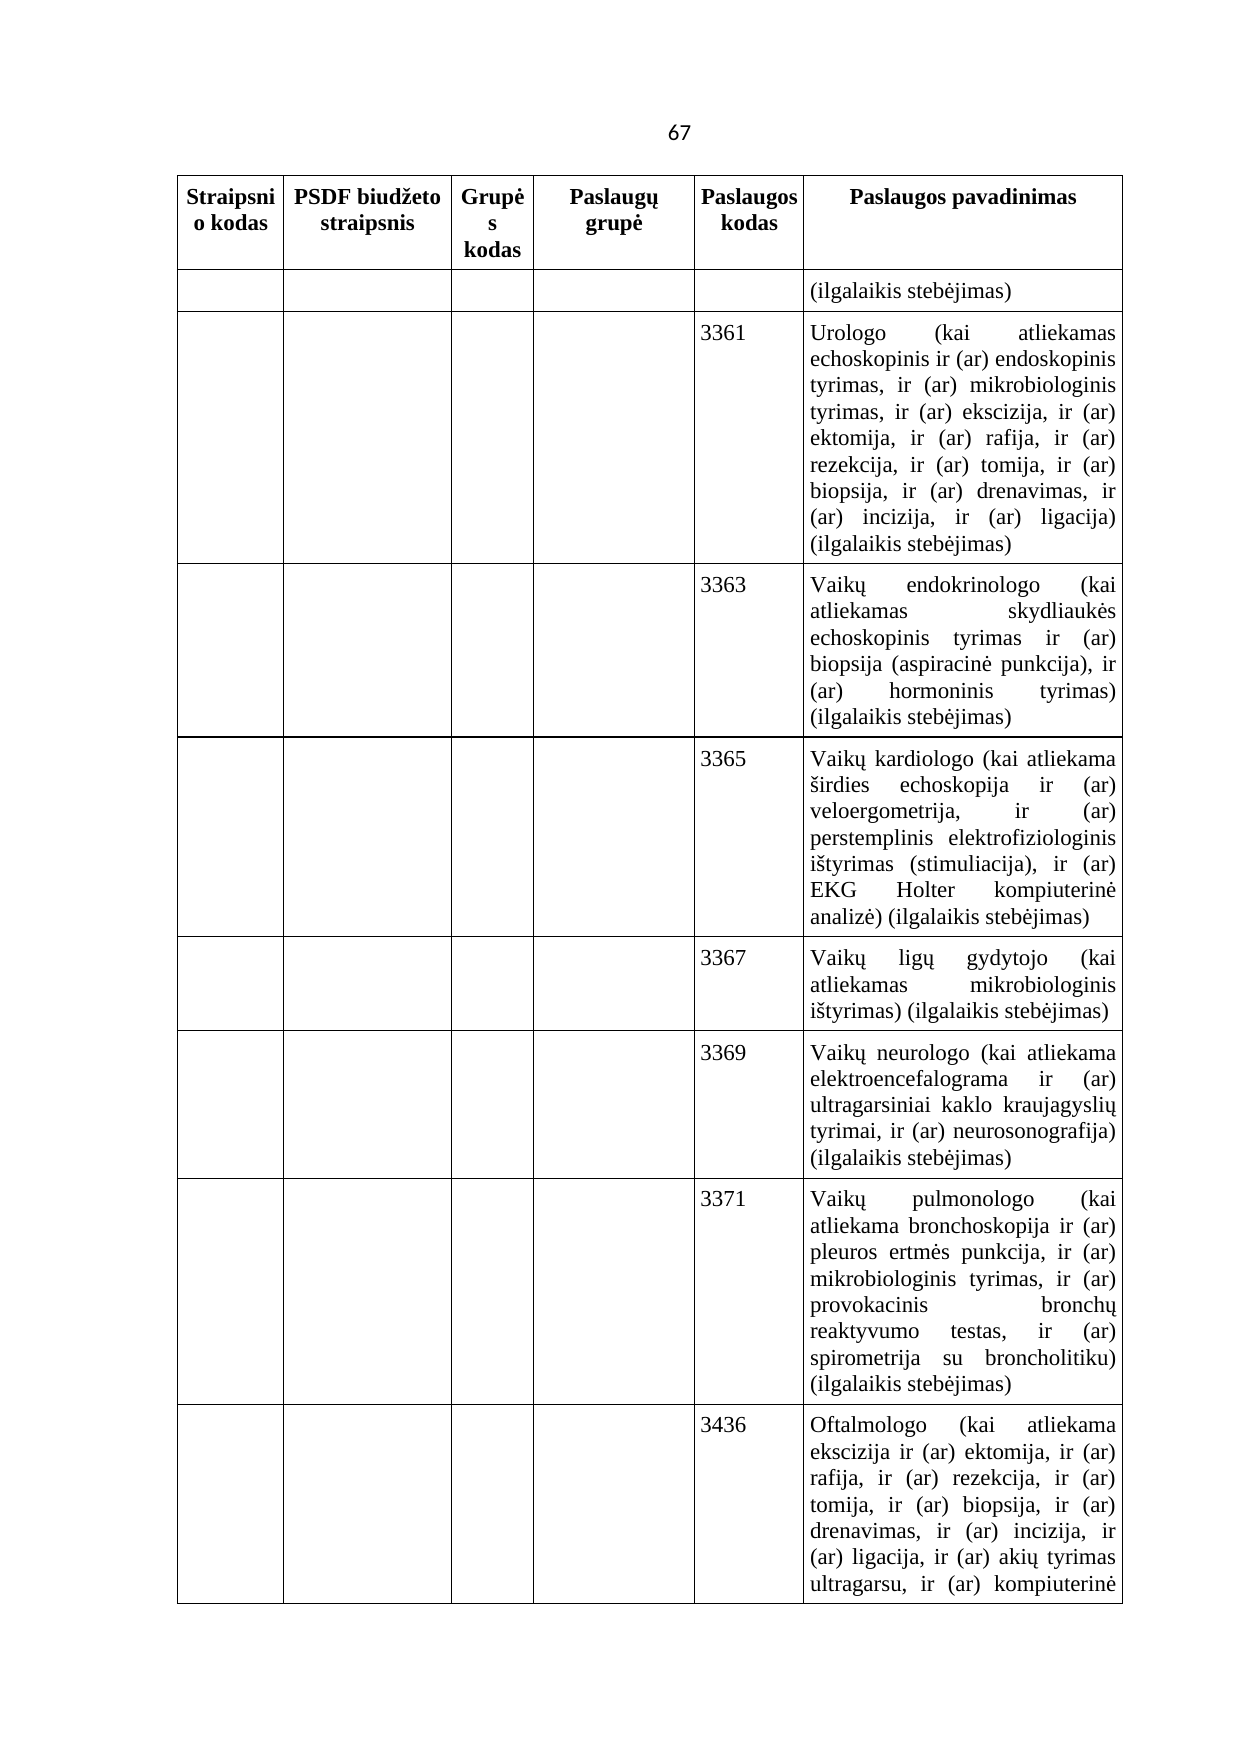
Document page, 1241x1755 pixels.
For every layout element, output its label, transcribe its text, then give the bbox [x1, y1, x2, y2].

table_cell [534, 1179, 694, 1403]
table_cell Vaikų pulmonologo (kai atliekama bronchoskopija ir (ar) pleuros ertmės punkcija, ir (ar) mikrobiologinis tyrimas, ir (ar) provokacinis bronchų reaktyvumo testas, ir (ar) spirometrija su broncholitiku) (ilgalaikis stebėjimas) [804, 1179, 1122, 1403]
table_cell [284, 1405, 451, 1603]
table_cell [452, 1179, 533, 1403]
table_cell [284, 738, 451, 936]
table_header Straipsnio kodas [178, 176, 283, 269]
table_cell [178, 937, 283, 1030]
table_cell Oftalmologo (kai atliekama ekscizija ir (ar) ektomija, ir (ar) rafija, ir (ar) rezekcija, ir (ar) tomija, ir (ar) biopsija, ir (ar) drenavimas, ir (ar) incizija, ir (ar) ligacija, ir (ar) akių tyrimas ultragarsu, ir (ar) kompiuterinė [804, 1405, 1122, 1603]
table_cell Vaikų endokrinologo (kai atliekamas skydliaukės echoskopinis tyrimas ir (ar) biopsija (aspiracinė punkcija), ir (ar) hormoninis tyrimas) (ilgalaikis stebėjimas) [804, 564, 1122, 736]
table_cell [452, 270, 533, 311]
table_cell [178, 270, 283, 311]
table_cell Vaikų kardiologo (kai atliekama širdies echoskopija ir (ar) veloergometrija, ir (ar) perstemplinis elektrofiziologinis ištyrimas (stimuliacija), ir (ar) EKG Holter kompiuterinė analizė) (ilgalaikis stebėjimas) [804, 738, 1122, 936]
table_cell [284, 312, 451, 563]
table_cell [284, 937, 451, 1030]
table_cell [178, 738, 283, 936]
table_cell [534, 937, 694, 1030]
table_cell [178, 1405, 283, 1603]
table_header Grupės kodas [452, 176, 533, 269]
table_cell Vaikų neurologo (kai atliekama elektroencefalograma ir (ar) ultragarsiniai kaklo kraujagyslių tyrimai, ir (ar) neurosonografija) (ilgalaikis stebėjimas) [804, 1031, 1122, 1177]
table_cell [284, 1031, 451, 1177]
table_cell [452, 1031, 533, 1177]
table_cell 3367 [695, 937, 803, 1030]
table_cell [284, 564, 451, 736]
table_cell 3363 [695, 564, 803, 736]
table_cell [284, 1179, 451, 1403]
table_cell 3365 [695, 738, 803, 936]
table_cell Vaikų ligų gydytojo (kai atliekamas mikrobiologinis ištyrimas) (ilgalaikis stebėjimas) [804, 937, 1122, 1030]
table_header Paslaugos kodas [695, 176, 803, 269]
table_cell [452, 564, 533, 736]
table_cell [452, 738, 533, 936]
table_cell 3361 [695, 312, 803, 563]
table_cell [178, 1179, 283, 1403]
table_header Paslaugos pavadinimas [804, 176, 1122, 269]
table_cell [534, 738, 694, 936]
table_cell 3436 [695, 1405, 803, 1603]
table_cell [695, 270, 803, 311]
table_cell [534, 564, 694, 736]
table_cell 3369 [695, 1031, 803, 1177]
table_header PSDF biudžeto straipsnis [284, 176, 451, 269]
table_cell [452, 937, 533, 1030]
table_cell [284, 270, 451, 311]
table_cell Urologo (kai atliekamas echoskopinis ir (ar) endoskopinis tyrimas, ir (ar) mikrobiologinis tyrimas, ir (ar) ekscizija, ir (ar) ektomija, ir (ar) rafija, ir (ar) rezekcija, ir (ar) tomija, ir (ar) biopsija, ir (ar) drenavimas, ir (ar) incizija, ir (ar) ligacija) (ilgalaikis stebėjimas) [804, 312, 1122, 563]
table_cell [534, 312, 694, 563]
table_cell [178, 312, 283, 563]
table_cell [452, 312, 533, 563]
table_cell [534, 270, 694, 311]
table_cell [534, 1031, 694, 1177]
table_cell [452, 1405, 533, 1603]
table_cell [178, 1031, 283, 1177]
table_cell [178, 564, 283, 736]
table_cell [534, 1405, 694, 1603]
table_header Paslaugų grupė [534, 176, 694, 269]
table_cell 3371 [695, 1179, 803, 1403]
table_cell (ilgalaikis stebėjimas) [804, 270, 1122, 311]
